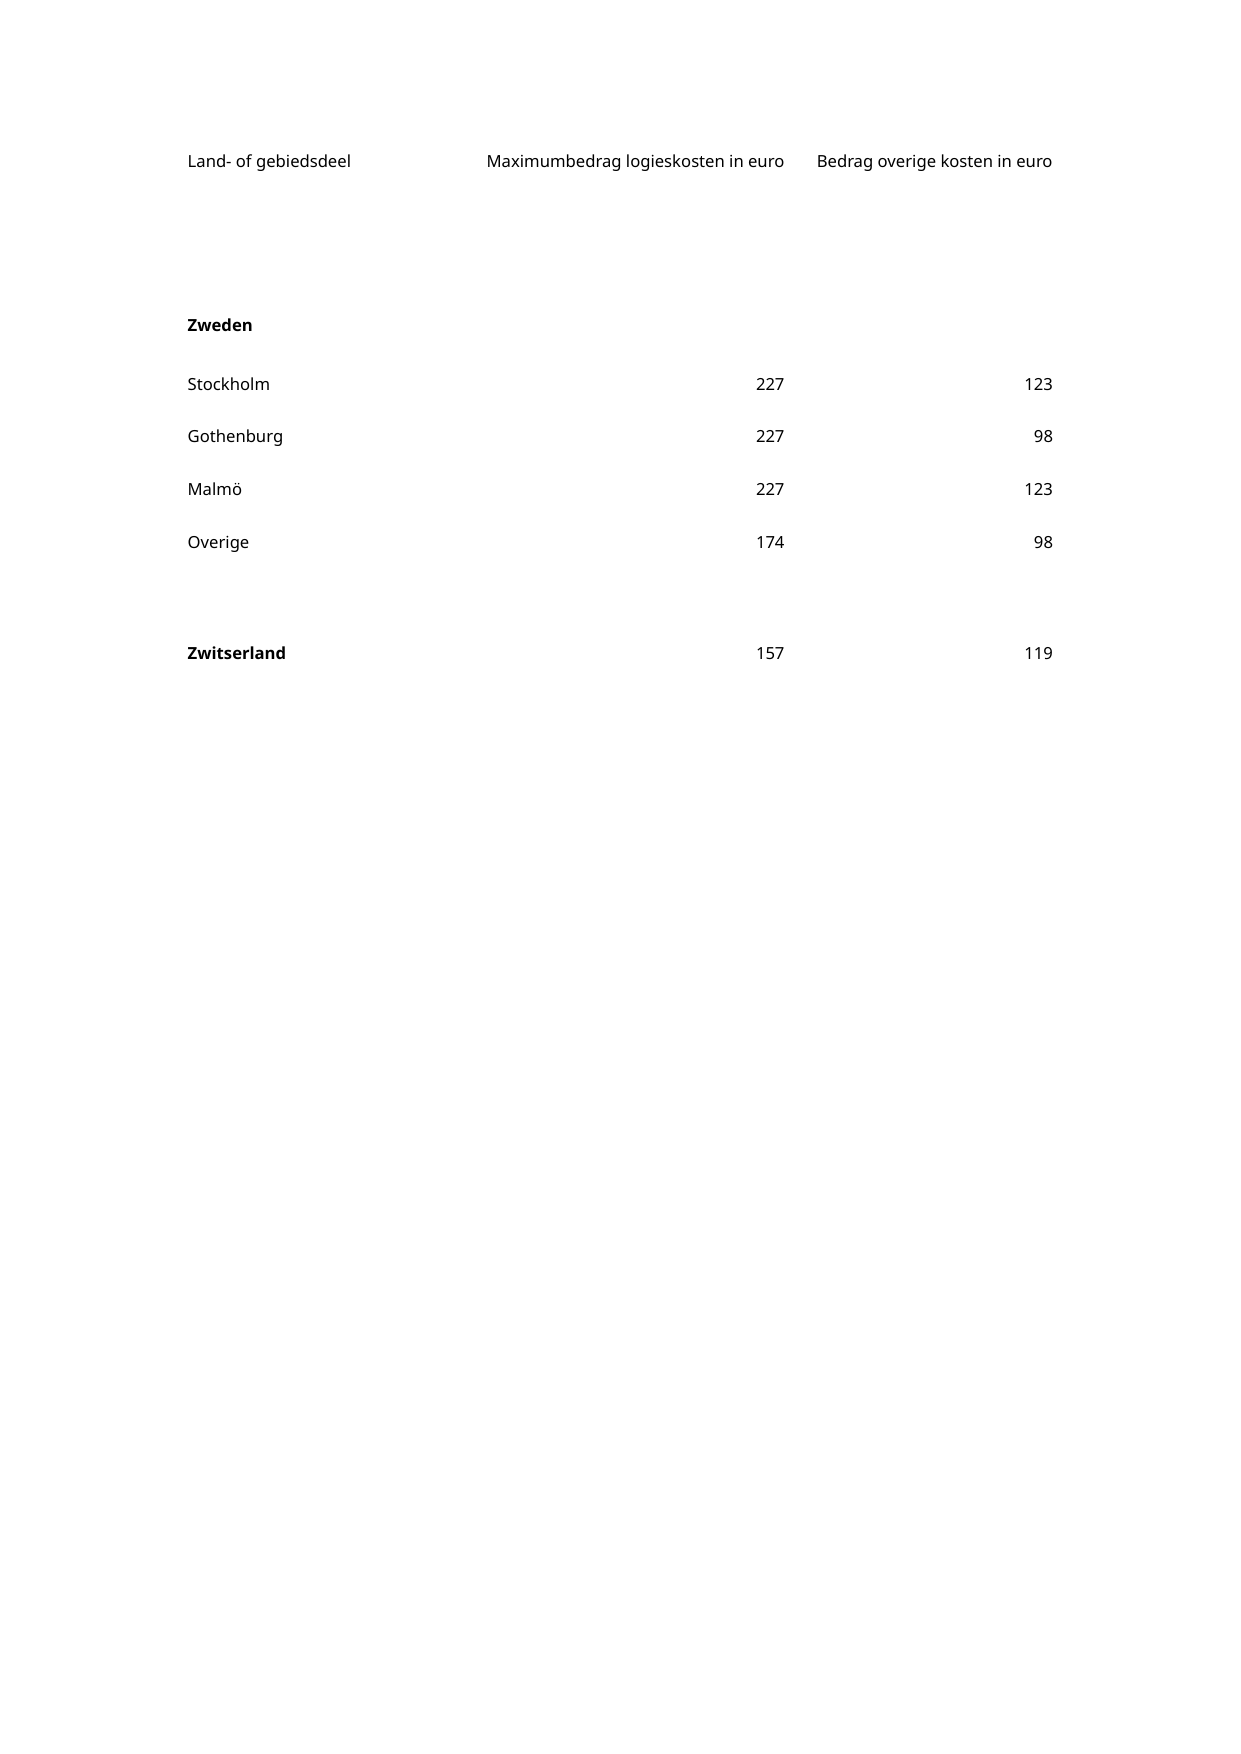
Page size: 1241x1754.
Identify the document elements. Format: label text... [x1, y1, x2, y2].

table_cell Overige [188, 530, 464, 583]
table_cell Zweden [188, 314, 464, 372]
table_cell [464, 255, 784, 314]
table_cell 157 [464, 642, 784, 694]
table_cell [784, 203, 1053, 255]
table_cell Stockholm [188, 372, 464, 425]
table_cell [464, 203, 784, 255]
table_header Bedrag overige kosten in euro [784, 150, 1053, 203]
table_cell [188, 255, 464, 314]
table_cell Malmö [188, 478, 464, 530]
table_cell 227 [464, 478, 784, 530]
table_cell 98 [784, 425, 1053, 478]
table_cell Gothenburg [188, 425, 464, 478]
table_cell 119 [784, 642, 1053, 694]
table_cell [464, 314, 784, 372]
table_cell [784, 583, 1053, 642]
table_cell [784, 314, 1053, 372]
table_cell 98 [784, 530, 1053, 583]
table_cell 227 [464, 425, 784, 478]
table_cell [188, 583, 464, 642]
table_cell 123 [784, 478, 1053, 530]
table_cell 174 [464, 530, 784, 583]
table_cell [464, 583, 784, 642]
table_cell Zwitserland [188, 642, 464, 694]
table_cell 227 [464, 372, 784, 425]
table_header Maximumbedrag logieskosten in euro [464, 150, 784, 203]
table_cell [188, 203, 464, 255]
table_header Land- of gebiedsdeel [188, 150, 464, 203]
table_cell [784, 255, 1053, 314]
table_cell 123 [784, 372, 1053, 425]
